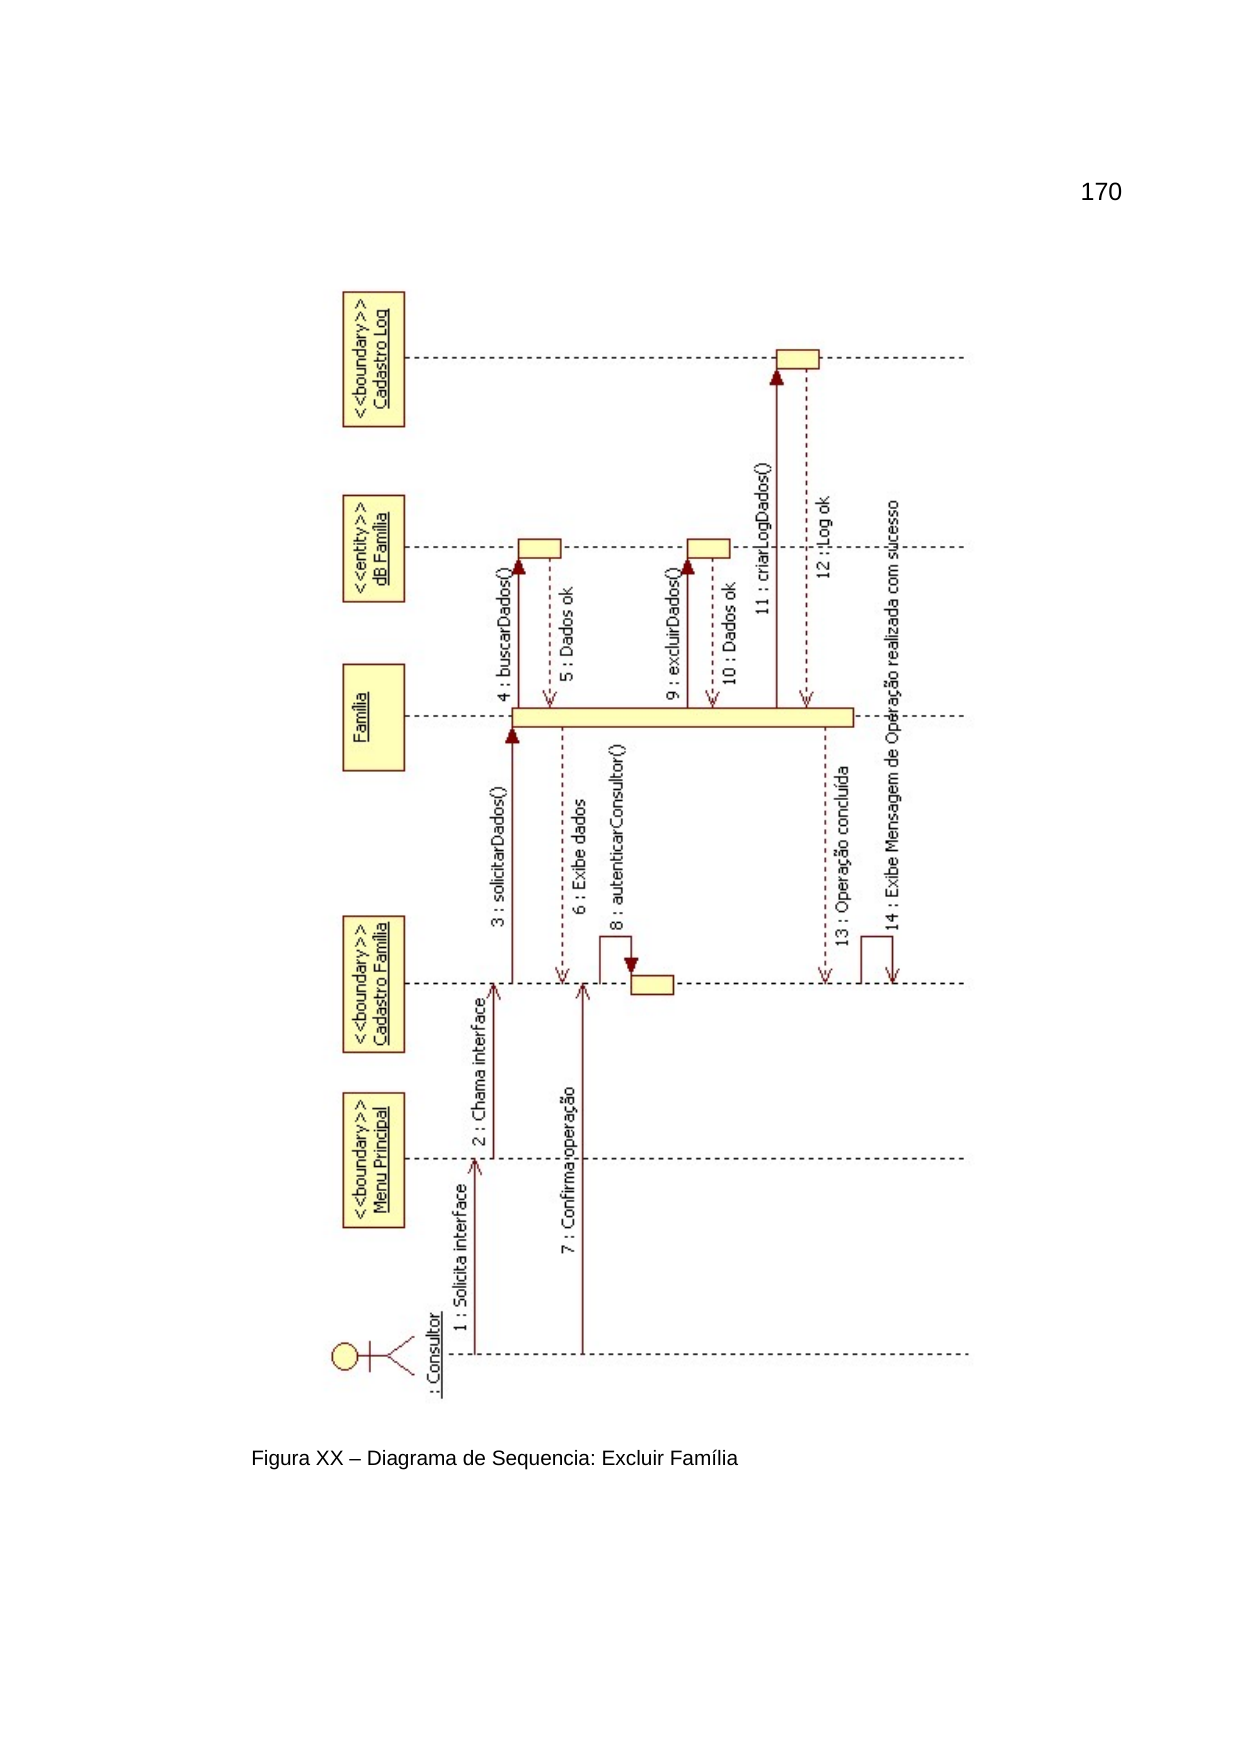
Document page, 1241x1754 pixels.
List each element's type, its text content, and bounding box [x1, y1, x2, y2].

picture [299, 265, 1000, 1446]
text Figura XX – Diagrama de Sequencia: Excluir Família [177, 1446, 1122, 1469]
